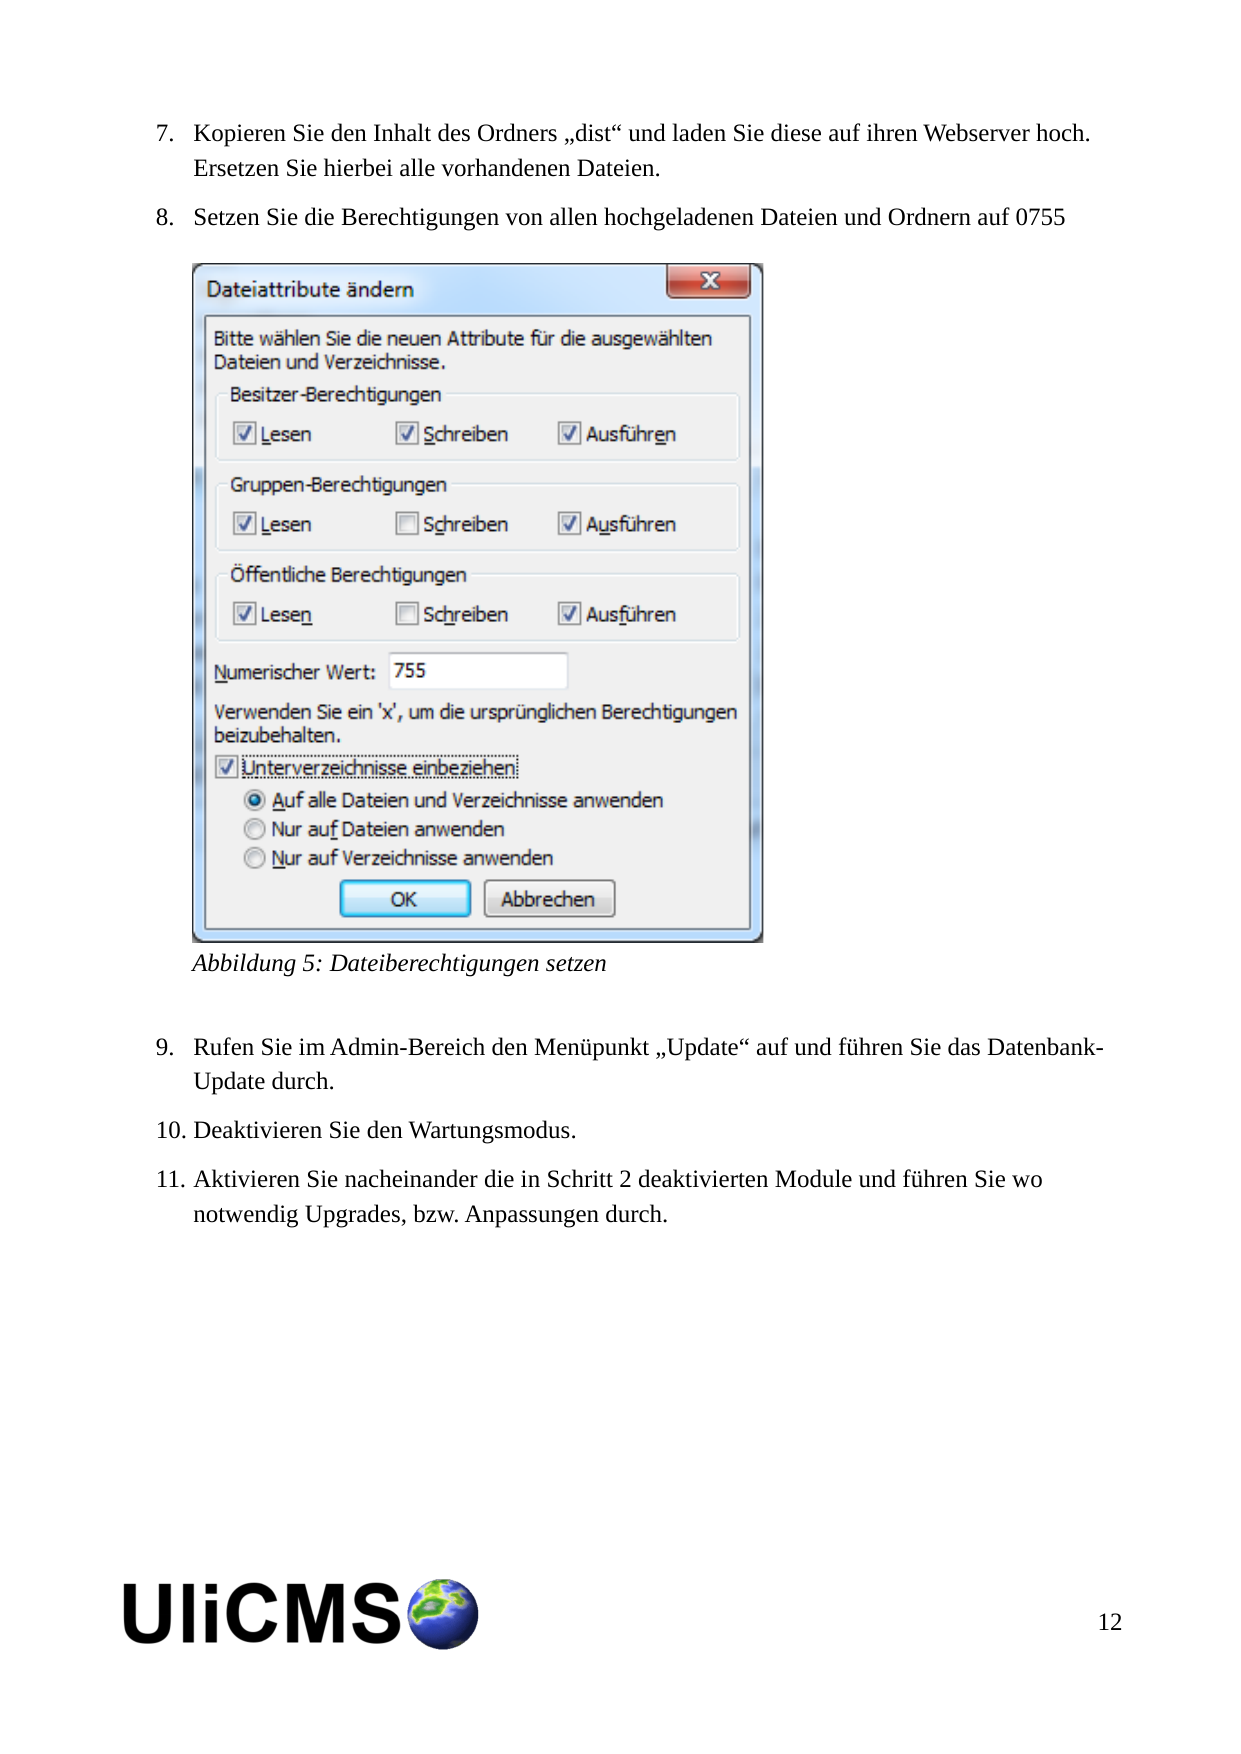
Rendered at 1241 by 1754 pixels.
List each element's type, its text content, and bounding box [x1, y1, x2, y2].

picture [118, 1578, 479, 1652]
list Aktivieren Sie nacheinander die in Schritt 2 deaktivierten Module und führen Sie wo notwendig Upgrades, bzw. Anpassungen durch. [156, 1164, 1122, 1227]
list Rufen Sie im Admin-Bereich den Menüpunkt „Update“ auf und führen Sie das Datenbank-Update durch. [156, 1032, 1122, 1095]
list Kopieren Sie den Inhalt des Ordners „dist“ und laden Sie diese auf ihren Webserver hoch. Ersetzen Sie hierbei alle vorhandenen Dateien. [156, 118, 1122, 181]
picture [192, 263, 764, 943]
list Setzen Sie die Berechtigungen von allen hochgeladenen Dateien und Ordnern auf 0755 [156, 202, 1122, 230]
list Abbildung 5: Dateiberechtigungen setzen [192, 943, 763, 977]
list Deaktivieren Sie den Wartungsmodus. [156, 1115, 1122, 1144]
